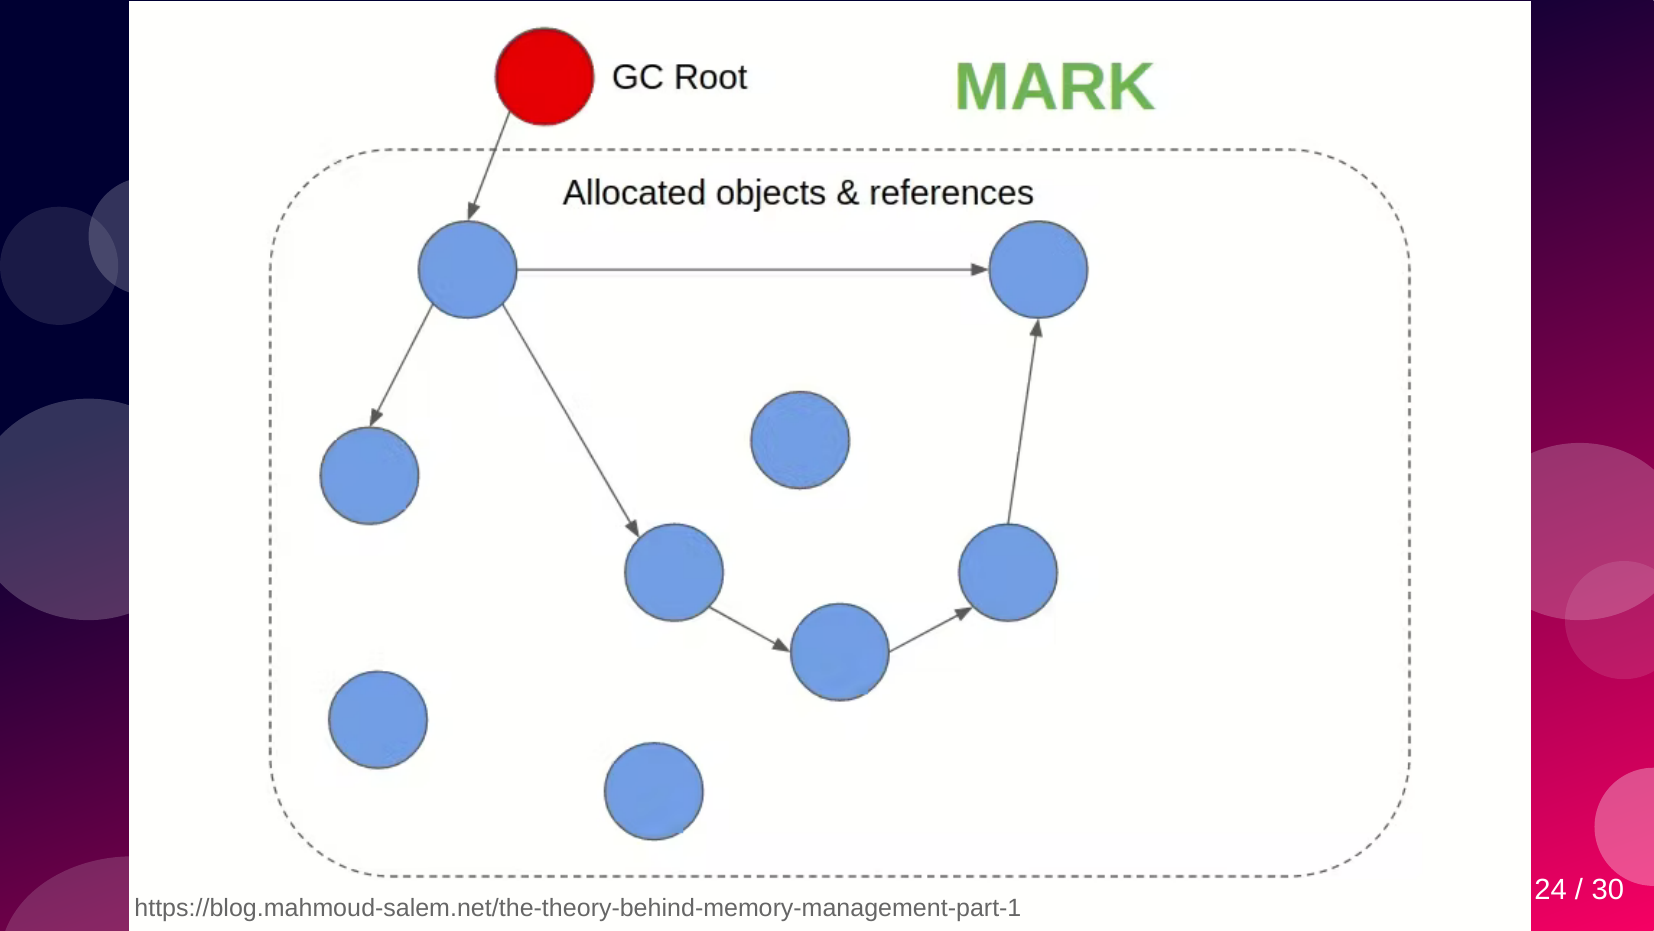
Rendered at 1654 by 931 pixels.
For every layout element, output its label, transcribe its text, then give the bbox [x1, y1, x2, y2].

picture [129, 1, 1531, 931]
text_box https://blog.mahmoud-salem.net/the-theory-behind-memory-management-part-1 [119, 885, 1477, 931]
